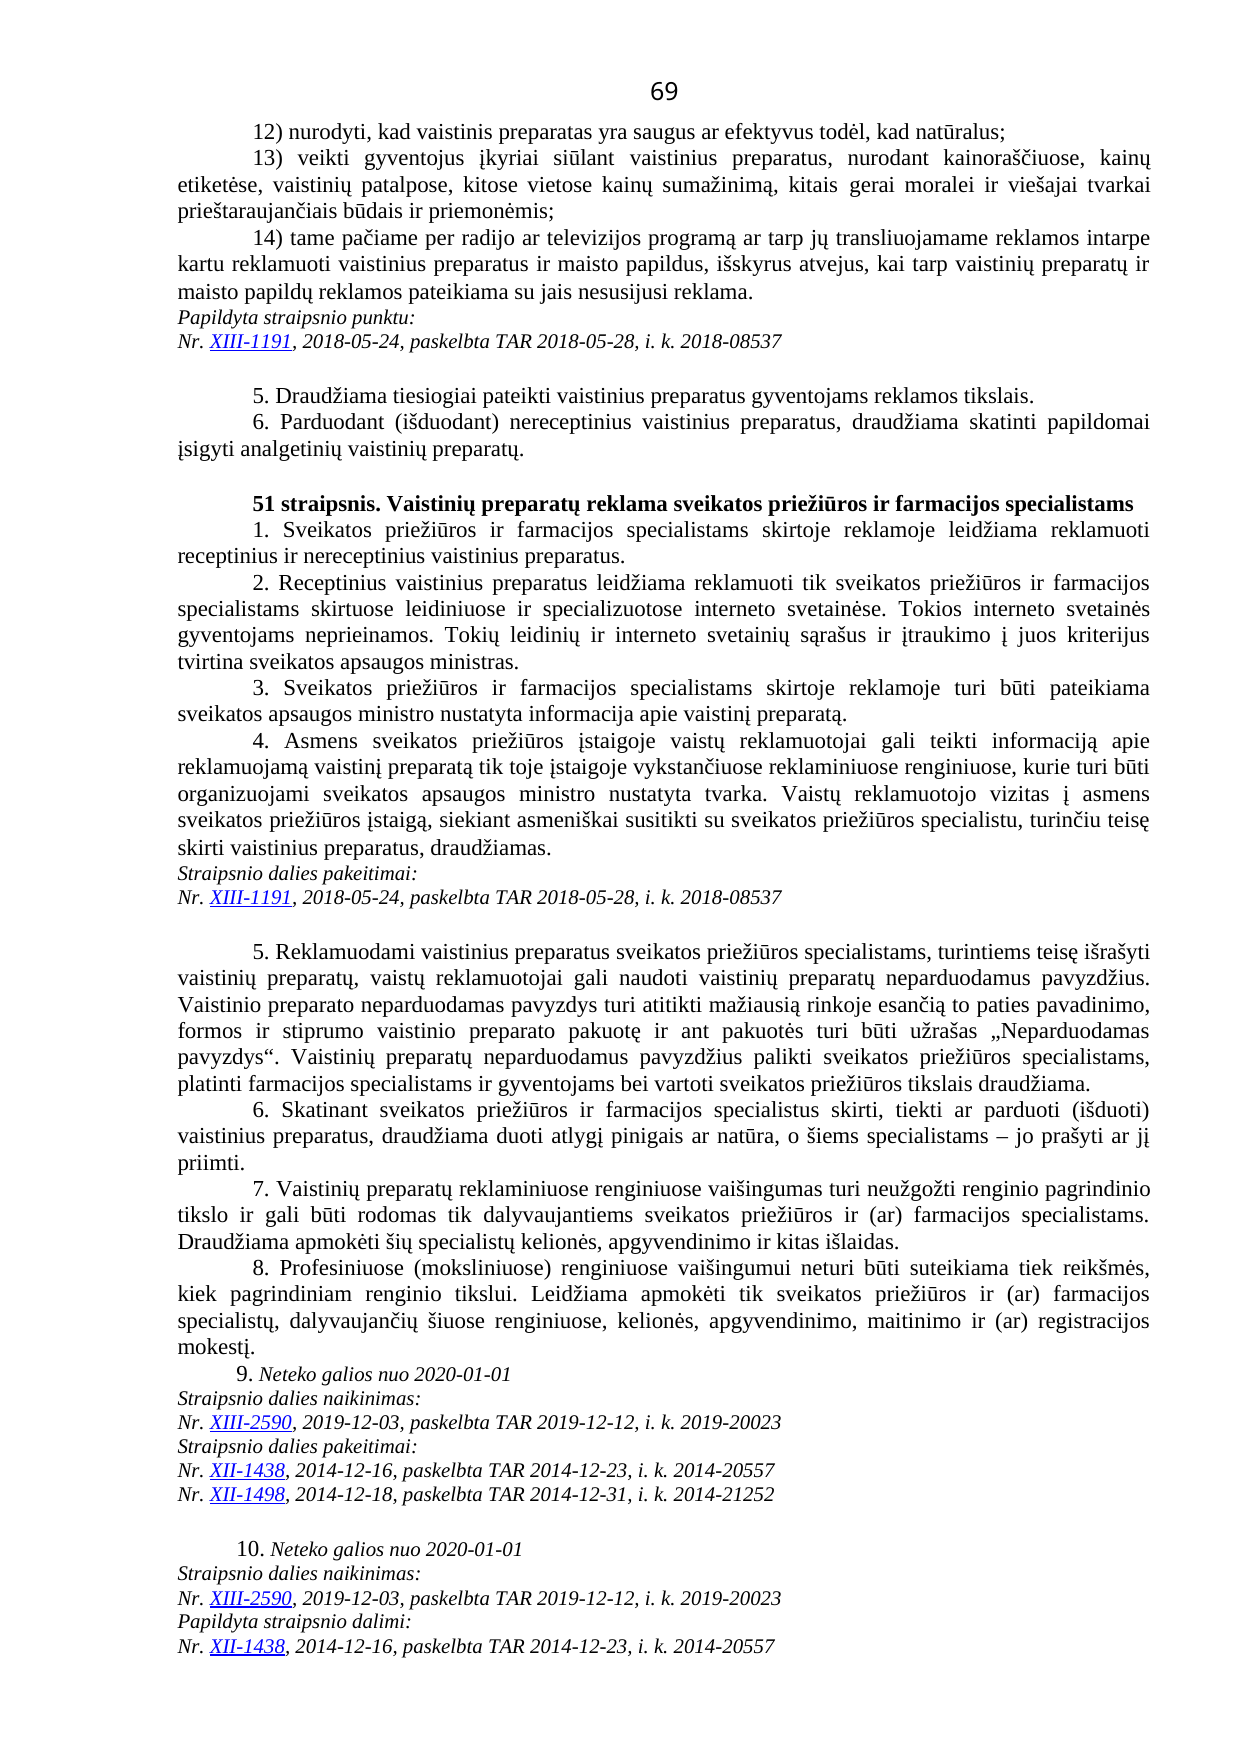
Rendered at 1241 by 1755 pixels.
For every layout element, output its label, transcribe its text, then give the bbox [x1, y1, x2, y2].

text Straipsnio dalies pakeitimai: [177, 1434, 1152, 1458]
text 6. Skatinant sveikatos priežiūros ir farmacijos specialistus skirti, tiekti ar parduoti (išduoti) vaistinius preparatus, draudžiama duoti atlygį pinigais ar natūra, o šiems specialistams – jo prašyti ar jį priimti. [177, 1096, 1152, 1175]
text Nr. XII-1438, 2014-12-16, paskelbta TAR 2014-12-23, i. k. 2014-20557 [177, 1633, 1152, 1658]
text 51 straipsnis. Vaistinių preparatų reklama sveikatos priežiūros ir farmacijos specialistams [252, 490, 1152, 516]
text 12) nurodyti, kad vaistinis preparatas yra saugus ar efektyvus todėl, kad natūralus; [177, 118, 1152, 144]
text 6. Parduodant (išduodant) nereceptinius vaistinius preparatus, draudžiama skatinti papildomai įsigyti analgetinių vaistinių preparatų. [177, 408, 1152, 461]
text 13) veikti gyventojus įkyriai siūlant vaistinius preparatus, nurodant kainoraščiuose, kainų etiketėse, vaistinių patalpose, kitose vietose kainų sumažinimą, kitais gerai moralei ir viešajai tvarkai prieštaraujančiais būdais ir priemonėmis; [177, 144, 1152, 223]
text 1. Sveikatos priežiūros ir farmacijos specialistams skirtoje reklamoje leidžiama reklamuoti receptinius ir nereceptinius vaistinius preparatus. [177, 516, 1152, 569]
text 9. Neteko galios nuo 2020-01-01 [177, 1359, 1152, 1386]
text 4. Asmens sveikatos priežiūros įstaigoje vaistų reklamuotojai gali teikti informaciją apie reklamuojamą vaistinį preparatą tik toje įstaigoje vykstančiuose reklaminiuose renginiuose, kurie turi būti organizuojami sveikatos apsaugos ministro nustatyta tvarka. Vaistų reklamuotojo vizitas į asmens sveikatos priežiūros įstaigą, siekiant asmeniškai susitikti su sveikatos priežiūros specialistu, turinčiu teisę skirti vaistinius preparatus, draudžiamas. [177, 727, 1152, 861]
text Nr. XIII-1191, 2018-05-24, paskelbta TAR 2018-05-28, i. k. 2018-08537 [177, 329, 1152, 353]
text 10. Neteko galios nuo 2020-01-01 [177, 1535, 1152, 1561]
text Papildyta straipsnio dalimi: [177, 1609, 1152, 1633]
text 8. Profesiniuose (moksliniuose) renginiuose vaišingumui neturi būti suteikiama tiek reikšmės, kiek pagrindiniam renginio tikslui. Leidžiama apmokėti tik sveikatos priežiūros ir (ar) farmacijos specialistų, dalyvaujančių šiuose renginiuose, kelionės, apgyvendinimo, maitinimo ir (ar) registracijos mokestį. [177, 1254, 1152, 1359]
text Nr. XII-1438, 2014-12-16, paskelbta TAR 2014-12-23, i. k. 2014-20557 [177, 1458, 1152, 1482]
text Nr. XIII-2590, 2019-12-03, paskelbta TAR 2019-12-12, i. k. 2019-20023 [177, 1410, 1152, 1434]
text Nr. XIII-1191, 2018-05-24, paskelbta TAR 2018-05-28, i. k. 2018-08537 [177, 885, 1152, 909]
text Papildyta straipsnio punktu: [177, 305, 1152, 329]
text Straipsnio dalies pakeitimai: [177, 861, 1152, 885]
text Straipsnio dalies naikinimas: [177, 1386, 1152, 1410]
text Nr. XII-1498, 2014-12-18, paskelbta TAR 2014-12-31, i. k. 2014-21252 [177, 1482, 1152, 1506]
text 14) tame pačiame per radijo ar televizijos programą ar tarp jų transliuojamame reklamos intarpe kartu reklamuoti vaistinius preparatus ir maisto papildus, išskyrus atvejus, kai tarp vaistinių preparatų ir maisto papildų reklamos pateikiama su jais nesusijusi reklama. [177, 223, 1152, 305]
text 5. Reklamuodami vaistinius preparatus sveikatos priežiūros specialistams, turintiems teisę išrašyti vaistinių preparatų, vaistų reklamuotojai gali naudoti vaistinių preparatų neparduodamus pavyzdžius. Vaistinio preparato neparduodamas pavyzdys turi atitikti mažiausią rinkoje esančią to paties pavadinimo, formos ir stiprumo vaistinio preparato pakuotę ir ant pakuotės turi būti užrašas „Neparduodamas pavyzdys“. Vaistinių preparatų neparduodamus pavyzdžius palikti sveikatos priežiūros specialistams, platinti farmacijos specialistams ir gyventojams bei vartoti sveikatos priežiūros tikslais draudžiama. [177, 938, 1152, 1096]
text 5. Draudžiama tiesiogiai pateikti vaistinius preparatus gyventojams reklamos tikslais. [177, 382, 1152, 408]
text Nr. XIII-2590, 2019-12-03, paskelbta TAR 2019-12-12, i. k. 2019-20023 [177, 1585, 1152, 1609]
text 7. Vaistinių preparatų reklaminiuose renginiuose vaišingumas turi neužgožti renginio pagrindinio tikslo ir gali būti rodomas tik dalyvaujantiems sveikatos priežiūros ir (ar) farmacijos specialistams. Draudžiama apmokėti šių specialistų kelionės, apgyvendinimo ir kitas išlaidas. [177, 1175, 1152, 1254]
text Straipsnio dalies naikinimas: [177, 1561, 1152, 1585]
text 2. Receptinius vaistinius preparatus leidžiama reklamuoti tik sveikatos priežiūros ir farmacijos specialistams skirtuose leidiniuose ir specializuotose interneto svetainėse. Tokios interneto svetainės gyventojams neprieinamos. Tokių leidinių ir interneto svetainių sąrašus ir įtraukimo į juos kriterijus tvirtina sveikatos apsaugos ministras. [177, 569, 1152, 674]
text 3. Sveikatos priežiūros ir farmacijos specialistams skirtoje reklamoje turi būti pateikiama sveikatos apsaugos ministro nustatyta informacija apie vaistinį preparatą. [177, 674, 1152, 727]
